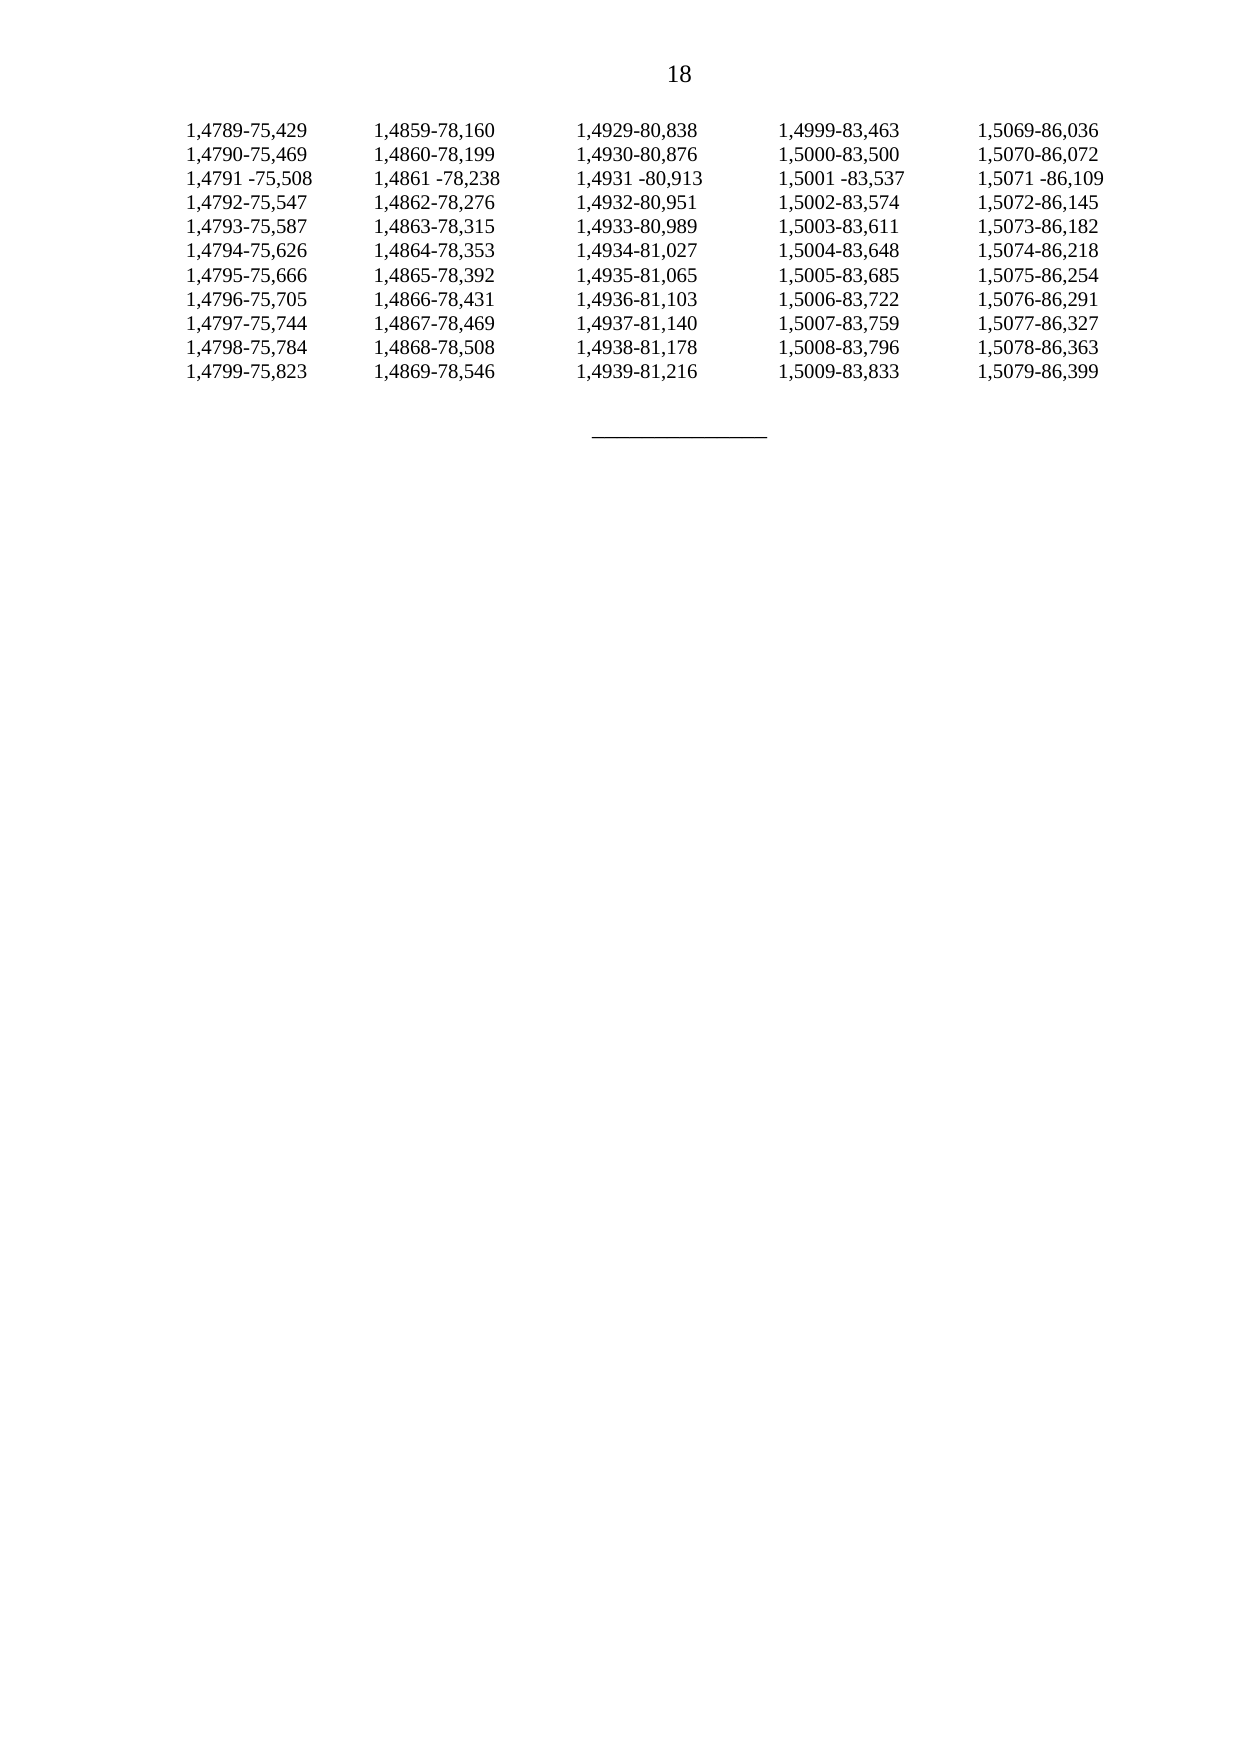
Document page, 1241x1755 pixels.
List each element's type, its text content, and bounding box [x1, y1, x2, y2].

table_cell [1180, 166, 1185, 190]
table_cell 1,5009-83,833 [774, 359, 973, 383]
table_cell 1,4931 -80,913 [572, 166, 774, 190]
table_cell 1,5077-86,327 [973, 311, 1180, 335]
table_cell 1,5079-86,399 [973, 359, 1180, 383]
table_cell 1,5070-86,072 [973, 142, 1180, 166]
table_cell 1,4939-81,216 [572, 359, 774, 383]
table_cell 1,5074-86,218 [973, 239, 1180, 262]
table_cell 1,4869-78,546 [369, 359, 572, 383]
table_cell 1,5006-83,722 [774, 287, 973, 311]
table_cell [1180, 287, 1185, 311]
table_cell 1,4867-78,469 [369, 311, 572, 335]
table_cell 1,5078-86,363 [973, 335, 1180, 359]
table_cell 1,4789-75,429 [181, 118, 369, 142]
table_cell [1180, 214, 1185, 238]
table_cell 1,5073-86,182 [973, 214, 1180, 238]
table_cell 1,4792-75,547 [181, 190, 369, 214]
text ______________ [177, 412, 1181, 440]
table_cell 1,5000-83,500 [774, 142, 973, 166]
table_cell 1,4935-81,065 [572, 263, 774, 287]
table_cell [1180, 335, 1185, 359]
table_cell 1,4929-80,838 [572, 118, 774, 142]
table_cell 1,4932-80,951 [572, 190, 774, 214]
table_cell [1180, 142, 1185, 166]
table_cell 1,4799-75,823 [181, 359, 369, 383]
table_cell 1,4938-81,178 [572, 335, 774, 359]
table_cell 1,5069-86,036 [973, 118, 1180, 142]
table_cell 1,4791 -75,508 [181, 166, 369, 190]
table_cell 1,4868-78,508 [369, 335, 572, 359]
table_cell 1,4863-78,315 [369, 214, 572, 238]
table_cell 1,4933-80,989 [572, 214, 774, 238]
table_cell 1,5071 -86,109 [973, 166, 1180, 190]
table_cell [1180, 118, 1185, 142]
table_cell 1,4794-75,626 [181, 239, 369, 262]
table_cell 1,4790-75,469 [181, 142, 369, 166]
table_cell 1,4797-75,744 [181, 311, 369, 335]
table_cell 1,4865-78,392 [369, 263, 572, 287]
table_cell 1,4798-75,784 [181, 335, 369, 359]
table_cell 1,4930-80,876 [572, 142, 774, 166]
table_cell 1,4793-75,587 [181, 214, 369, 238]
table_cell 1,4795-75,666 [181, 263, 369, 287]
table_cell 1,4937-81,140 [572, 311, 774, 335]
table_cell 1,5003-83,611 [774, 214, 973, 238]
table_cell 1,4866-78,431 [369, 287, 572, 311]
table_cell 1,5072-86,145 [973, 190, 1180, 214]
table_cell [1180, 190, 1185, 214]
table_cell [1180, 311, 1185, 335]
table_cell 1,5007-83,759 [774, 311, 973, 335]
table_cell 1,4864-78,353 [369, 239, 572, 262]
table_cell 1,5004-83,648 [774, 239, 973, 262]
table_cell 1,5005-83,685 [774, 263, 973, 287]
table_cell 1,4936-81,103 [572, 287, 774, 311]
table_cell 1,4999-83,463 [774, 118, 973, 142]
table_cell 1,5002-83,574 [774, 190, 973, 214]
table_cell 1,4934-81,027 [572, 239, 774, 262]
table_cell [1180, 263, 1185, 287]
table_cell [1180, 239, 1185, 262]
table_cell 1,5075-86,254 [973, 263, 1180, 287]
table_cell 1,5076-86,291 [973, 287, 1180, 311]
table_cell 1,5008-83,796 [774, 335, 973, 359]
table_cell [1180, 359, 1185, 383]
table_cell 1,4861 -78,238 [369, 166, 572, 190]
table_cell 1,5001 -83,537 [774, 166, 973, 190]
table_cell 1,4859-78,160 [369, 118, 572, 142]
table_cell 1,4860-78,199 [369, 142, 572, 166]
table_cell 1,4796-75,705 [181, 287, 369, 311]
table_cell 1,4862-78,276 [369, 190, 572, 214]
